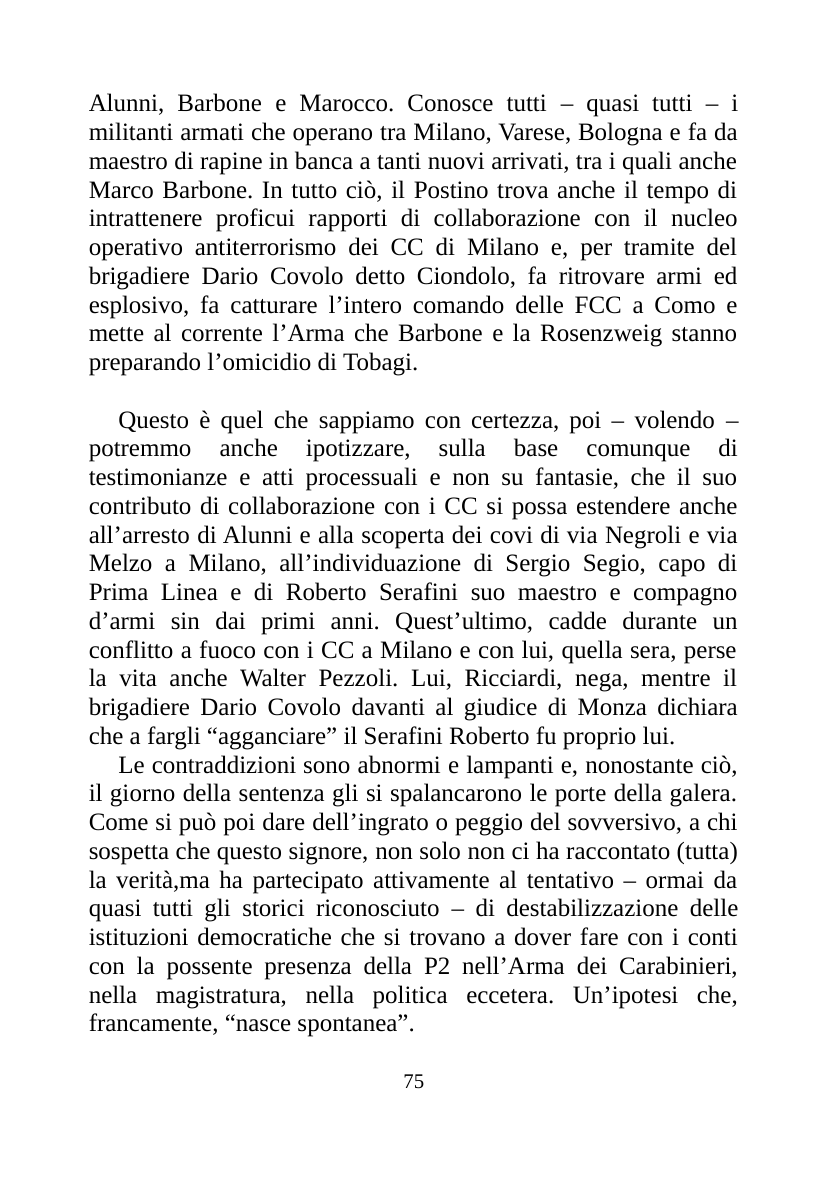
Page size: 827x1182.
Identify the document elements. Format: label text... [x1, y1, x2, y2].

text Alunni, Barbone e Marocco. Conosce tutti – quasi tutti – i militanti armati che operano tra Milano, Varese, Bologna e fa da maestro di rapine in banca a tanti nuovi arrivati, tra i quali anche Marco Barbone. In tutto ciò, il Postino trova anche il tempo di intrattenere proficui rapporti di collaborazione con il nucleo operativo antiterrorismo dei CC di Milano e, per tramite del brigadiere Dario Covolo detto Ciondolo, fa ritrovare armi ed esplosivo, fa catturare l’intero comando delle FCC a Como e mette al corrente l’Arma che Barbone e la Rosenzweig stanno preparando l’omicidio di Tobagi. [88, 88, 738, 376]
text Le contraddizioni sono abnormi e lampanti e, nonostante ciò, il giorno della sentenza gli si spalancarono le porte della galera. Come si può poi dare dell’ingrato o peggio del sovversivo, a chi sospetta che questo signore, non solo non ci ha raccontato (tutta) la verità,ma ha partecipato attivamente al tentativo – ormai da quasi tutti gli storici riconosciuto – di destabilizzazione delle istituzioni democratiche che si trovano a dover fare con i conti con la possente presenza della P2 nell’Arma dei Carabinieri, nella magistratura, nella politica eccetera. Un’ipotesi che, francamente, “nasce spontanea”. [88, 750, 738, 1037]
text Questo è quel che sappiamo con certezza, poi – volendo – potremmo anche ipotizzare, sulla base comunque di testimonianze e atti processuali e non su fantasie, che il suo contributo di collaborazione con i CC si possa estendere anche all’arresto di Alunni e alla scoperta dei covi di via Negroli e via Melzo a Milano, all’individuazione di Sergio Segio, capo di Prima Linea e di Roberto Serafini suo maestro e compagno d’armi sin dai primi anni. Quest’ultimo, cadde durante un conflitto a fuoco con i CC a Milano e con lui, quella sera, perse la vita anche Walter Pezzoli. Lui, Ricciardi, nega, mentre il brigadiere Dario Covolo davanti al giudice di Monza dichiara che a fargli “agganciare” il Serafini Roberto fu proprio lui. [88, 405, 738, 750]
